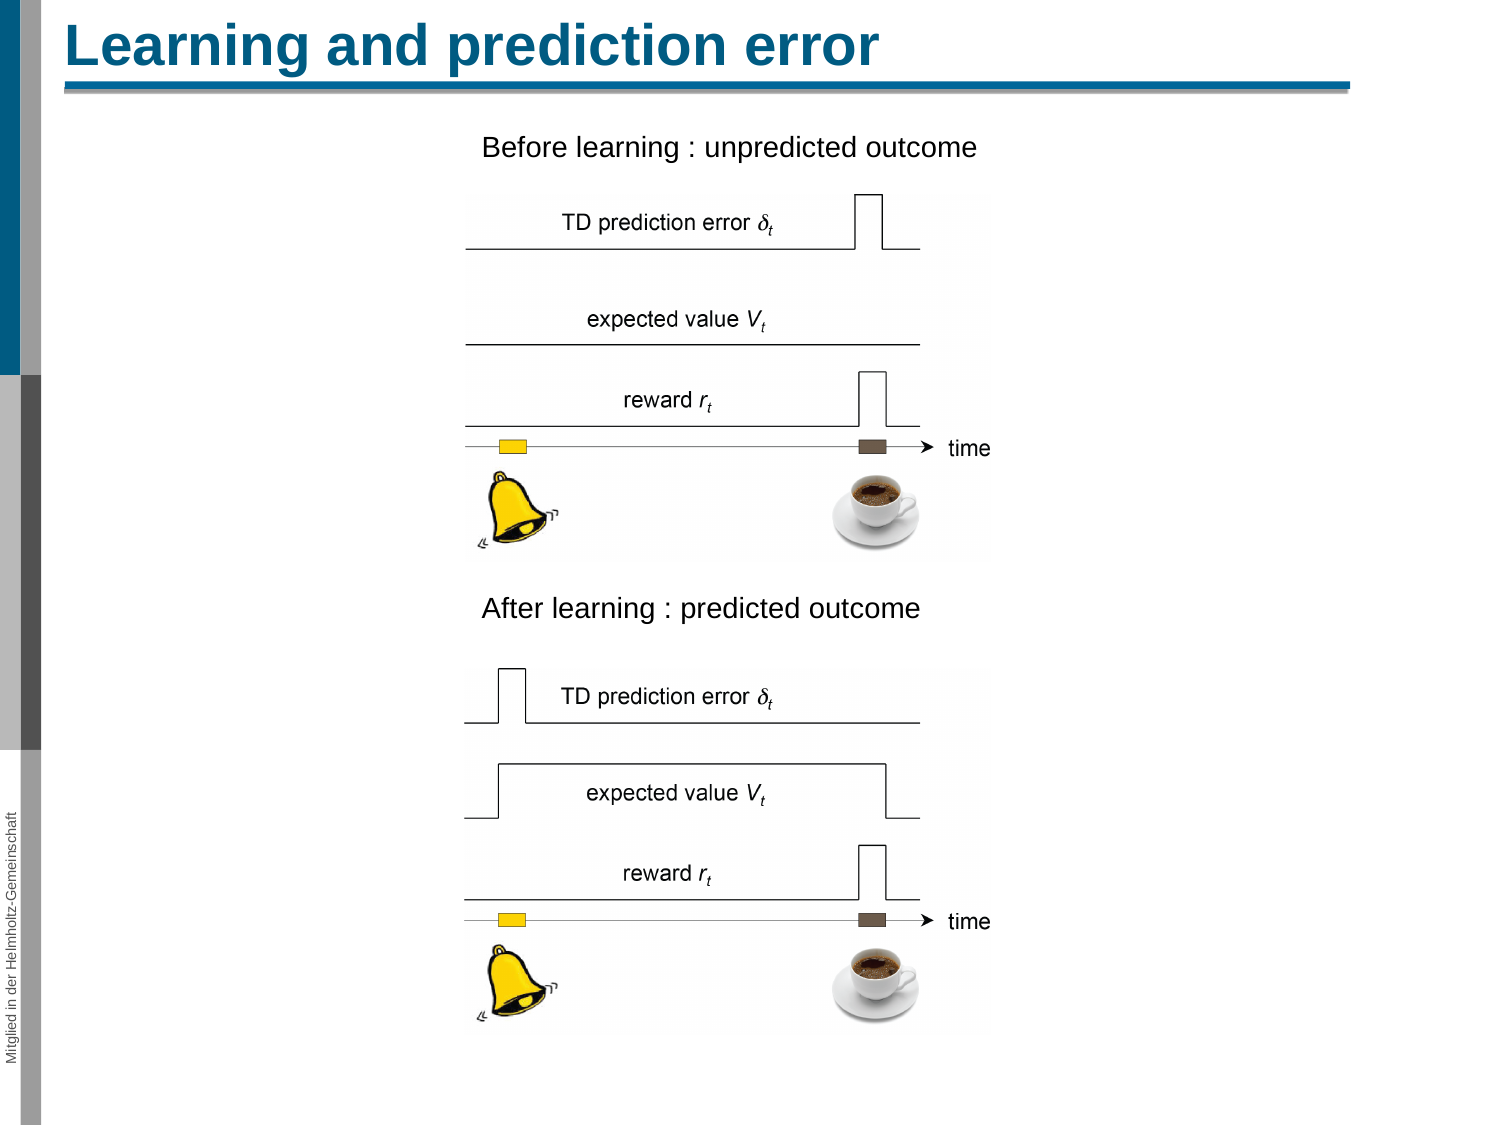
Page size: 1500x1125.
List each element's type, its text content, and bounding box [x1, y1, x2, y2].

text_box After learning : predicted outcome [466, 585, 937, 633]
text_box Learning and prediction error [64, 7, 1440, 102]
text_box Before learning : unpredicted outcome [466, 123, 994, 171]
picture [465, 194, 991, 562]
picture [464, 668, 991, 1036]
